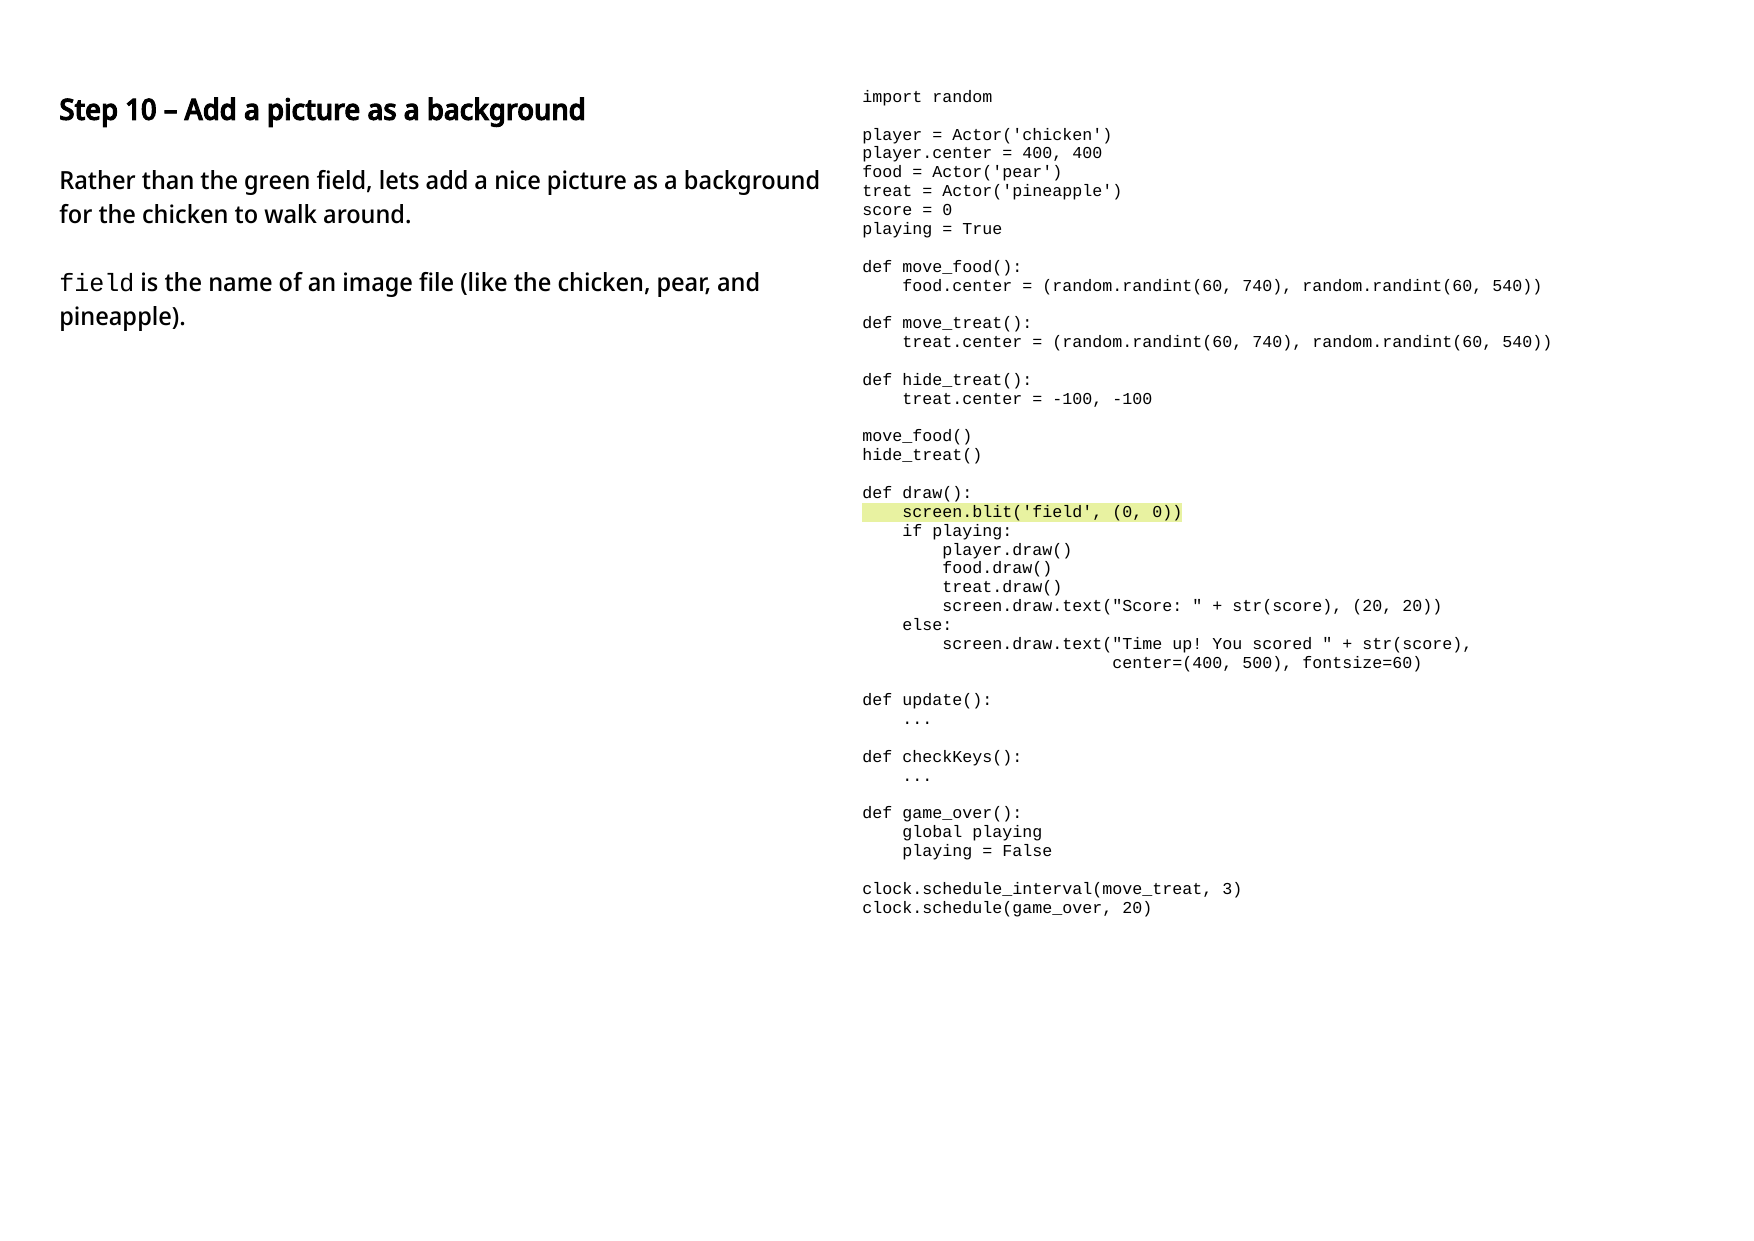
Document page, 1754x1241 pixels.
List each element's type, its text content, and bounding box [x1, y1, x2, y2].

text def update(): [862, 692, 1636, 711]
text clock.schedule(game_over, 20) [862, 899, 1636, 918]
text score = 0 [862, 202, 1636, 221]
text def checkKeys(): [862, 748, 1636, 767]
text treat = Actor('pineapple') [862, 183, 1636, 202]
text import random [862, 88, 1636, 107]
text center=(400, 500), fontsize=60) [862, 654, 1636, 673]
text screen.draw.text("Time up! You scored " + str(score), [862, 635, 1636, 654]
text screen.draw.text("Score: " + str(score), (20, 20)) [862, 598, 1636, 616]
text player.draw() [862, 541, 1636, 560]
text ... [862, 767, 1636, 786]
text hide_treat() [862, 447, 1636, 466]
text def move_treat(): [862, 315, 1636, 334]
text playing = True [862, 221, 1636, 239]
text field is the name of an image file (like the chicken, pear, and pineapple). [59, 264, 833, 333]
text food.center = (random.randint(60, 740), random.randint(60, 540)) [862, 277, 1636, 296]
text treat.draw() [862, 579, 1636, 598]
text def draw(): [862, 484, 1636, 503]
text player = Actor('chicken') [862, 126, 1636, 145]
text clock.schedule_interval(move_treat, 3) [862, 880, 1636, 899]
text screen.blit('field', (0, 0)) [862, 503, 1636, 522]
text Step 10 – Add a picture as a background [59, 88, 833, 128]
text treat.center = -100, -100 [862, 390, 1636, 409]
text treat.center = (random.randint(60, 740), random.randint(60, 540)) [862, 334, 1636, 352]
text food = Actor('pear') [862, 164, 1636, 183]
text ... [862, 711, 1636, 729]
text else: [862, 616, 1636, 635]
text def move_food(): [862, 258, 1636, 277]
text global playing [862, 824, 1636, 843]
text playing = False [862, 843, 1636, 862]
text def game_over(): [862, 805, 1636, 824]
text player.center = 400, 400 [862, 145, 1636, 164]
text food.draw() [862, 560, 1636, 579]
text def hide_treat(): [862, 371, 1636, 390]
text move_food() [862, 428, 1636, 447]
text if playing: [862, 522, 1636, 541]
text Rather than the green field, lets add a nice picture as a background for the chicken to walk around. [59, 162, 833, 230]
